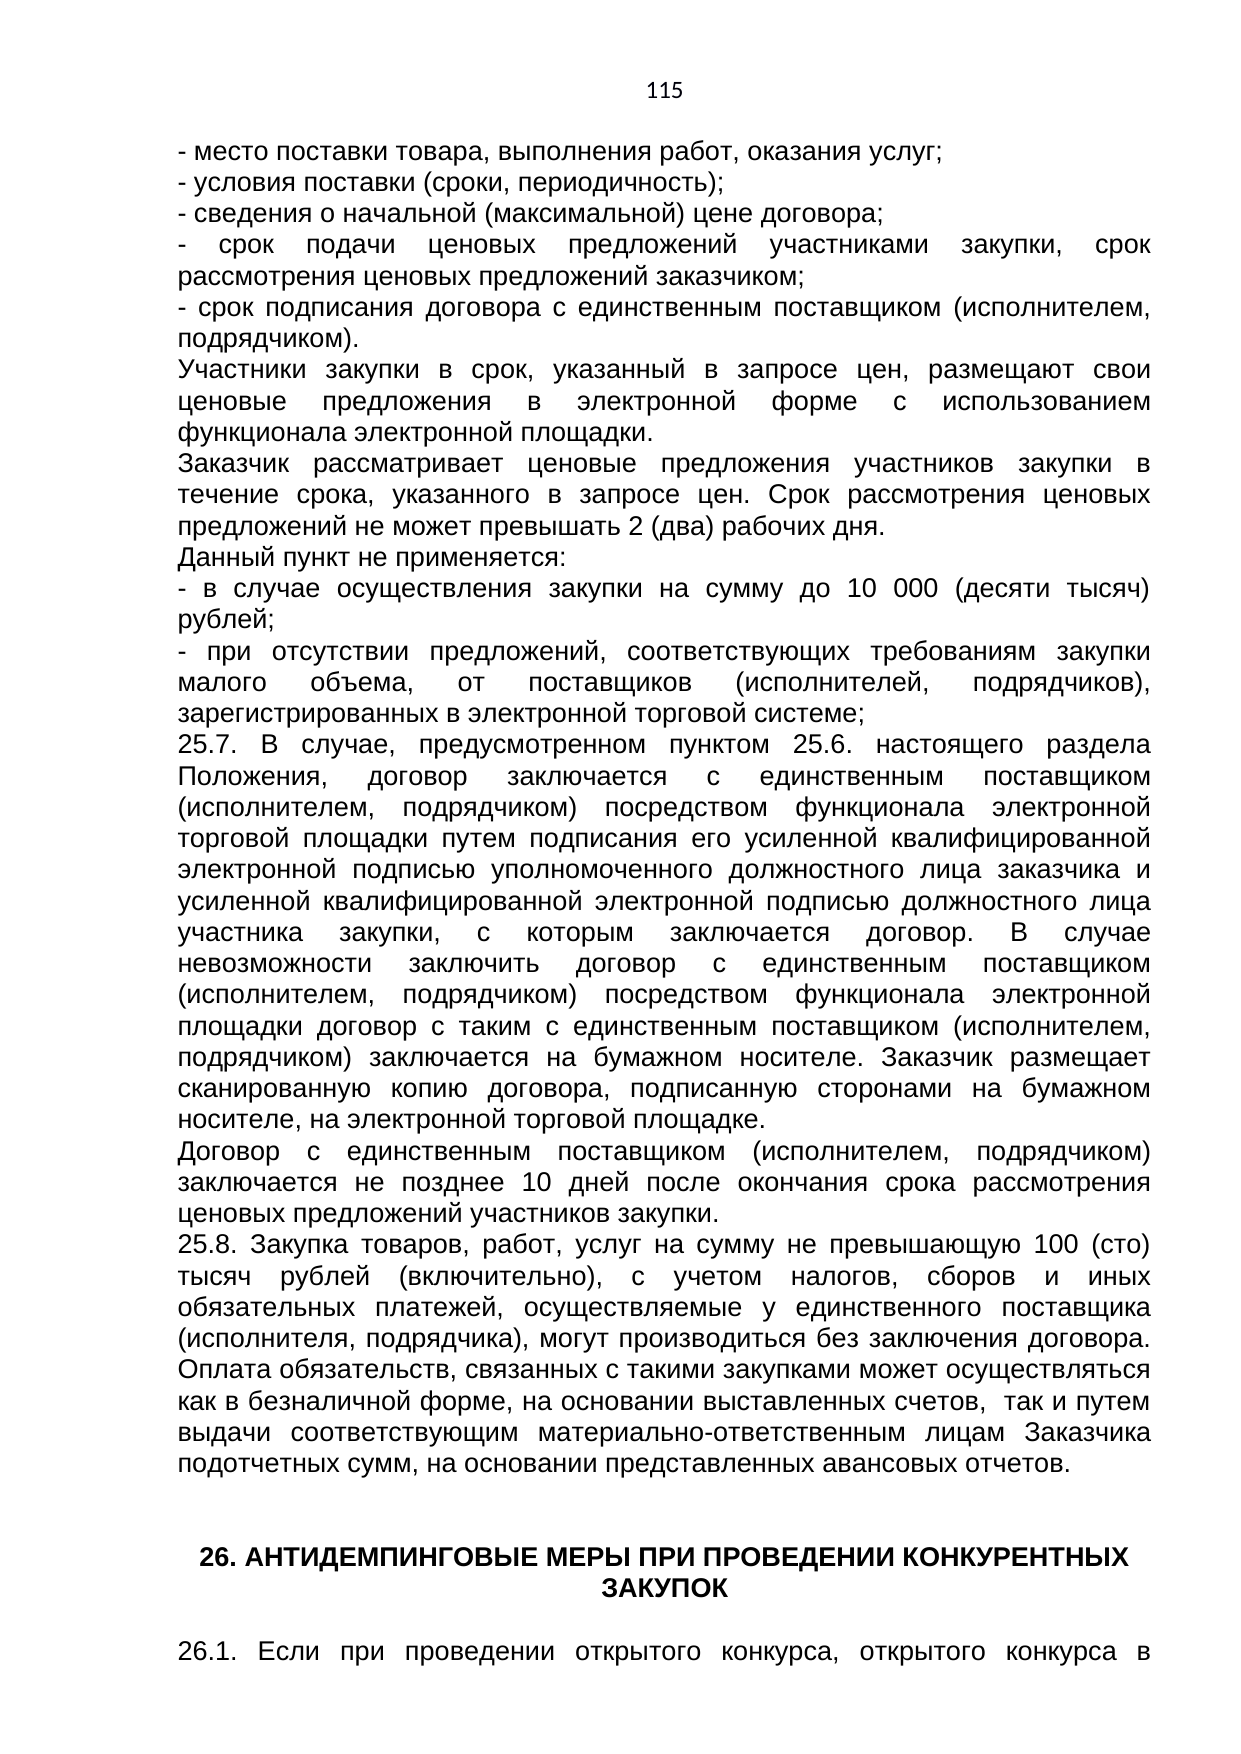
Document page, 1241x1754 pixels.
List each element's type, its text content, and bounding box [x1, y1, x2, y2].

text - место поставки товара, выполнения работ, оказания услуг; [177, 135, 1152, 166]
text - срок подачи ценовых предложений участниками закупки, срок рассмотрения ценовых предложений заказчиком; [177, 228, 1152, 291]
text 26. АНТИДЕМПИНГОВЫЕ МЕРЫ ПРИ ПРОВЕДЕНИИ КОНКУРЕНТНЫХ ЗАКУПОК [177, 1541, 1152, 1603]
text 25.7. В случае, предусмотренном пунктом 25.6. настоящего раздела Положения, договор заключается с единственным поставщиком (исполнителем, подрядчиком) посредством функционала электронной торговой площадки путем подписания его усиленной квалифицированной электронной подписью уполномоченного должностного лица заказчика и усиленной квалифицированной электронной подписью должностного лица участника закупки, с которым заключается договор. В случае невозможности заключить договор с единственным поставщиком (исполнителем, подрядчиком) посредством функционала электронной площадки договор с таким с единственным поставщиком (исполнителем, подрядчиком) заключается на бумажном носителе. Заказчик размещает сканированную копию договора, подписанную сторонами на бумажном носителе, на электронной торговой площадке. [177, 728, 1152, 1135]
text - срок подписания договора с единственным поставщиком (исполнителем, подрядчиком). [177, 291, 1152, 353]
text - сведения о начальной (максимальной) цене договора; [177, 197, 1152, 228]
text 25.8. Закупка товаров, работ, услуг на сумму не превышающую 100 (сто) тысяч рублей (включительно), с учетом налогов, сборов и иных обязательных платежей, осуществляемые у единственного поставщика (исполнителя, подрядчика), могут производиться без заключения договора. Оплата обязательств, связанных с такими закупками может осуществляться как в безналичной форме, на основании выставленных счетов, так и путем выдачи соответствующим материально-ответственным лицам Заказчика подотчетных сумм, на основании представленных авансовых отчетов. [177, 1228, 1152, 1478]
text - условия поставки (сроки, периодичность); [177, 166, 1152, 197]
text - при отсутствии предложений, соответствующих требованиям закупки малого объема, от поставщиков (исполнителей, подрядчиков), зарегистрированных в электронной торговой системе; [177, 635, 1152, 728]
text Договор с единственным поставщиком (исполнителем, подрядчиком) заключается не позднее 10 дней после окончания срока рассмотрения ценовых предложений участников закупки. [177, 1135, 1152, 1228]
text 26.1. Если при проведении открытого конкурса, открытого конкурса в [177, 1635, 1152, 1666]
text Заказчик рассматривает ценовые предложения участников закупки в течение срока, указанного в запросе цен. Срок рассмотрения ценовых предложений не может превышать 2 (два) рабочих дня. [177, 447, 1152, 541]
text Данный пункт не применяется: [177, 541, 1152, 572]
text Участники закупки в срок, указанный в запросе цен, размещают свои ценовые предложения в электронной форме с использованием функционала электронной площадки. [177, 353, 1152, 447]
text - в случае осуществления закупки на сумму до 10 000 (десяти тысяч) рублей; [177, 572, 1152, 635]
